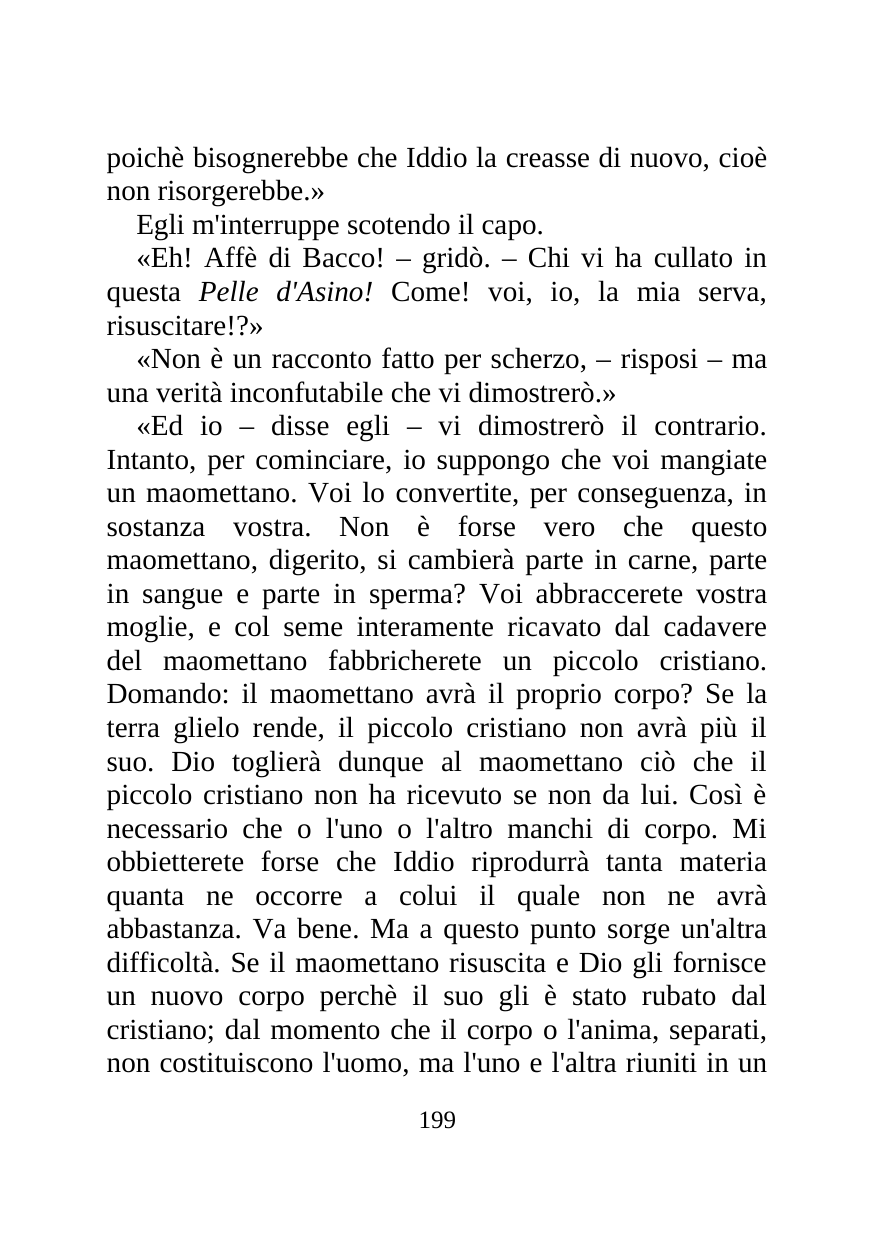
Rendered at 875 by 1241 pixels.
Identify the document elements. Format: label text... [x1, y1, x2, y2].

text poichè bisognerebbe che Iddio la creasse di nuovo, cioè non risorgerebbe.» [106, 140, 768, 207]
text «Ed io ‒ disse egli ‒ vi dimostrerò il contrario. Intanto, per cominciare, io suppongo che voi mangiate un maomettano. Voi lo convertite, per conseguenza, in sostanza vostra. Non è forse vero che questo maomettano, digerito, si cambierà parte in carne, parte in sangue e parte in sperma? Voi abbraccerete vostra moglie, e col seme interamente ricavato dal cadavere del maomettano fabbricherete un piccolo cristiano. Domando: il maomettano avrà il proprio corpo? Se la terra glielo rende, il piccolo cristiano non avrà più il suo. Dio toglierà dunque al maomettano ciò che il piccolo cristiano non ha ricevuto se non da lui. Così è necessario che o l'uno o l'altro manchi di corpo. Mi obbietterete forse che Iddio riprodurrà tanta materia quanta ne occorre a colui il quale non ne avrà abbastanza. Va bene. Ma a questo punto sorge un'altra difficoltà. Se il maomettano risuscita e Dio gli fornisce un nuovo corpo perchè il suo gli è stato rubato dal cristiano; dal momento che il corpo o l'anima, separati, non costituiscono l'uomo, ma l'uno e l'altra riuniti in un [106, 408, 768, 1079]
text Egli m'interruppe scotendo il capo. [106, 207, 768, 241]
text «Eh! Affè di Bacco! ‒ gridò. ‒ Chi vi ha cullato in questa Pelle d'Asino! Come! voi, io, la mia serva, risuscitare!?» [106, 241, 768, 341]
text «Non è un racconto fatto per scherzo, ‒ risposi ‒ ma una verità inconfutabile che vi dimostrerò.» [106, 341, 768, 408]
